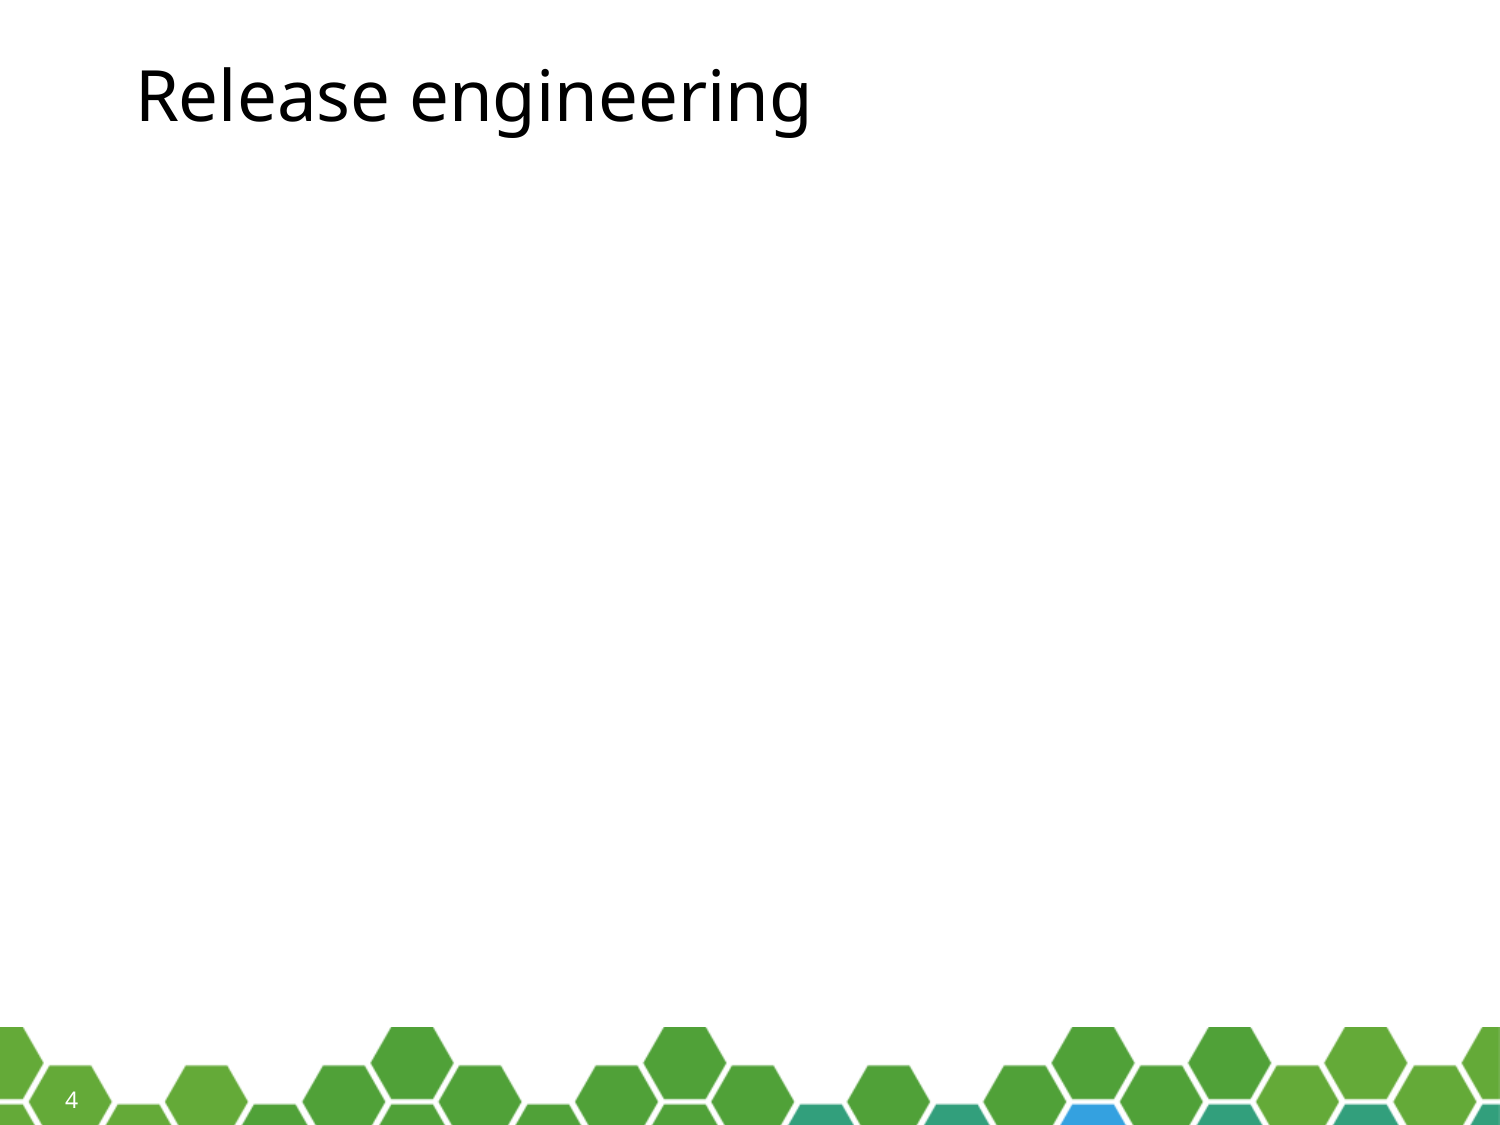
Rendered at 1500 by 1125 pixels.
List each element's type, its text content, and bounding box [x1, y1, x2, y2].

picture [0, 1027, 1500, 1125]
title Release engineering [135, 12, 1372, 175]
